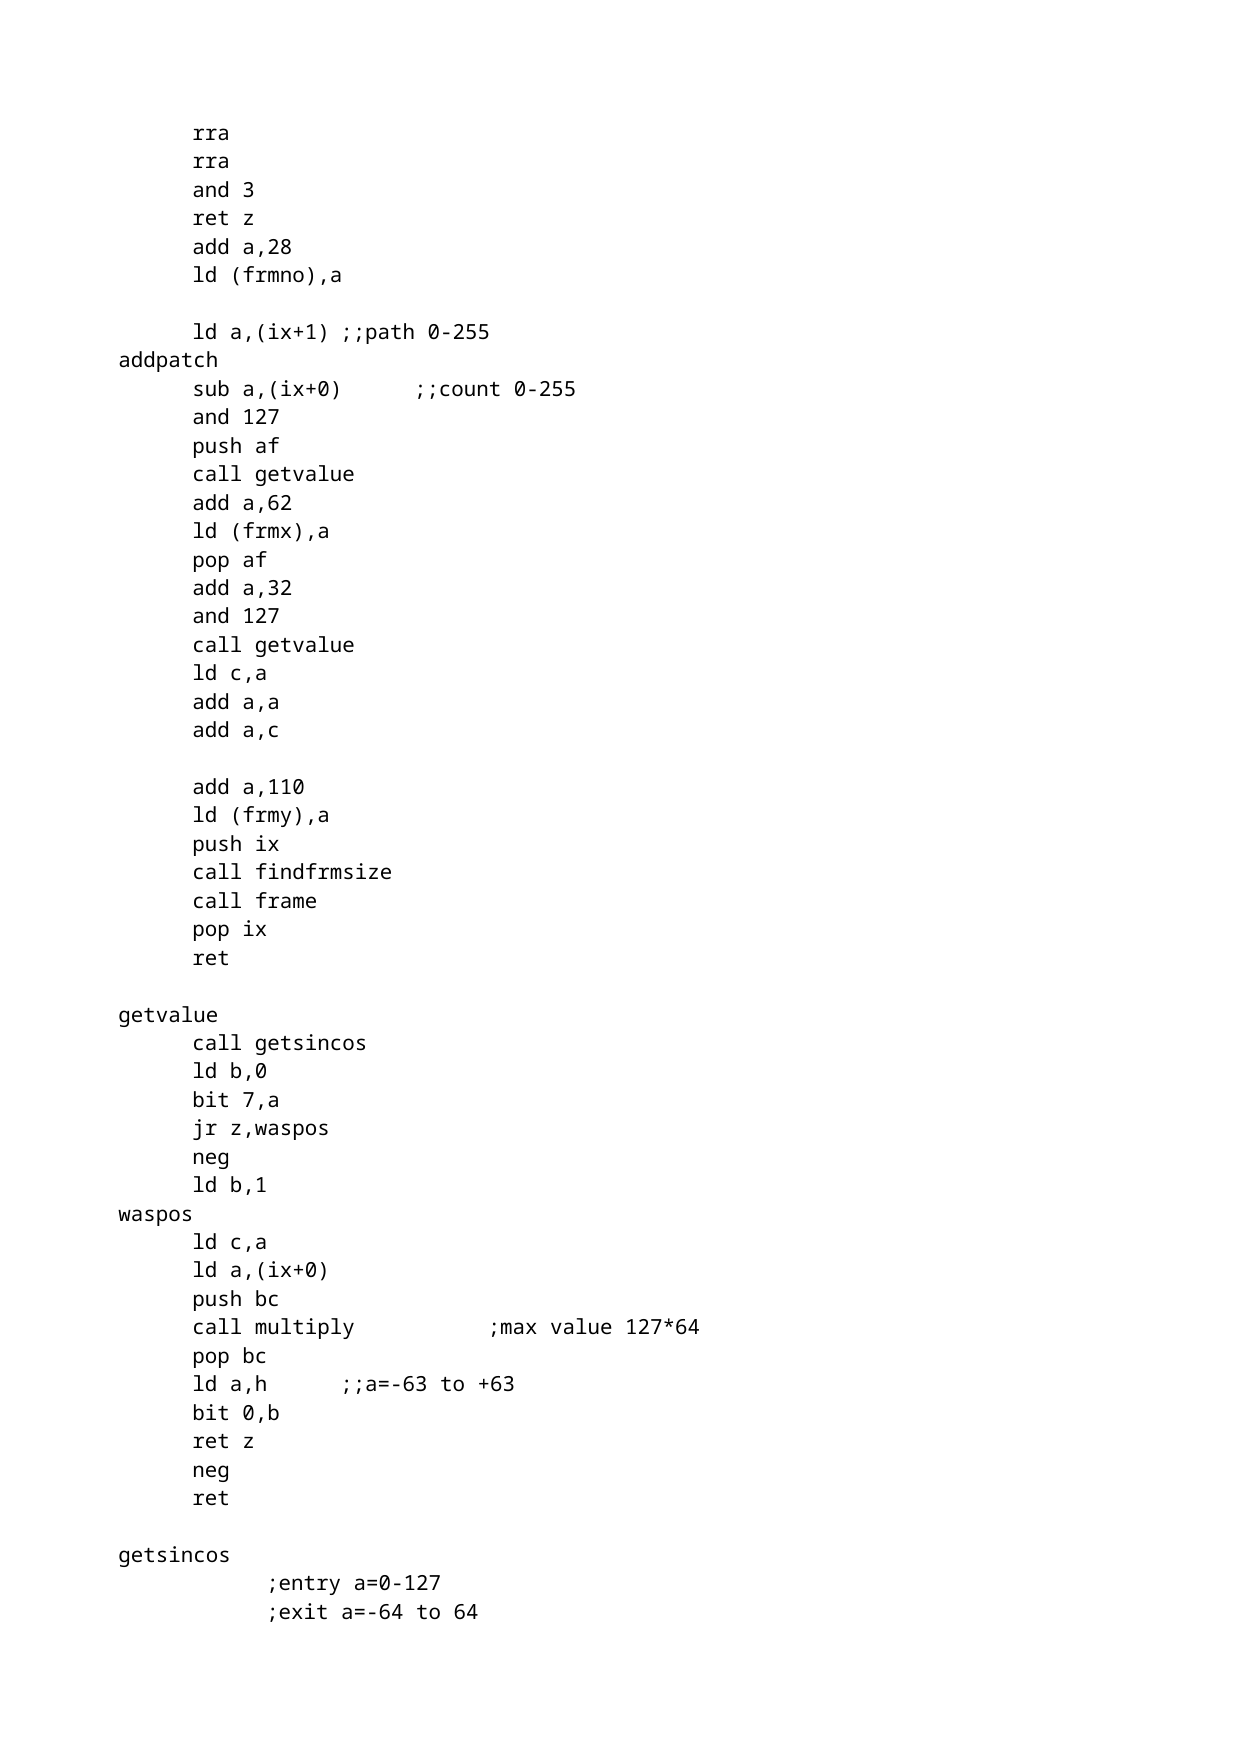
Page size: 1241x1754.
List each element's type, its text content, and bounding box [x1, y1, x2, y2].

text ld b,0 [118, 1057, 1122, 1085]
text sub a,(ix+0) ;;count 0-255 [118, 374, 1122, 402]
text pop ix [118, 914, 1122, 943]
text ld (frmno),a [118, 260, 1122, 289]
text add a,c [118, 715, 1122, 744]
text ld a,h ;;a=-63 to +63 [118, 1369, 1122, 1398]
text call getvalue [118, 459, 1122, 488]
text ld a,(ix+1) ;;path 0-255 [118, 317, 1122, 346]
text call multiply ;max value 127*64 [118, 1312, 1122, 1341]
text ld c,a [118, 1227, 1122, 1256]
text jr z,waspos [118, 1113, 1122, 1142]
text neg [118, 1142, 1122, 1170]
text add a,110 [118, 772, 1122, 801]
text and 3 [118, 175, 1122, 203]
text getvalue [118, 1000, 1122, 1028]
text waspos [118, 1199, 1122, 1227]
text call getsincos [118, 1028, 1122, 1057]
text ret z [118, 203, 1122, 232]
text add a,a [118, 687, 1122, 715]
text call frame [118, 886, 1122, 914]
text ld c,a [118, 658, 1122, 687]
text ret [118, 943, 1122, 971]
text call findfrmsize [118, 857, 1122, 886]
text addpatch [118, 346, 1122, 374]
text add a,28 [118, 232, 1122, 260]
text pop af [118, 545, 1122, 573]
text getsincos [118, 1540, 1122, 1568]
text rra [118, 118, 1122, 147]
text neg [118, 1455, 1122, 1483]
text push af [118, 431, 1122, 459]
text ld a,(ix+0) [118, 1256, 1122, 1284]
text and 127 [118, 402, 1122, 431]
text add a,32 [118, 573, 1122, 602]
text ld b,1 [118, 1170, 1122, 1199]
text push bc [118, 1284, 1122, 1312]
text ld (frmy),a [118, 801, 1122, 829]
text ;entry a=0-127 [118, 1568, 1122, 1597]
text ld (frmx),a [118, 516, 1122, 545]
text rra [118, 147, 1122, 175]
text pop bc [118, 1341, 1122, 1369]
text ret z [118, 1426, 1122, 1455]
text ret [118, 1483, 1122, 1512]
text bit 0,b [118, 1398, 1122, 1426]
text bit 7,a [118, 1085, 1122, 1113]
text ;exit a=-64 to 64 [118, 1597, 1122, 1625]
text push ix [118, 829, 1122, 857]
text add a,62 [118, 488, 1122, 516]
text and 127 [118, 602, 1122, 630]
text call getvalue [118, 630, 1122, 658]
